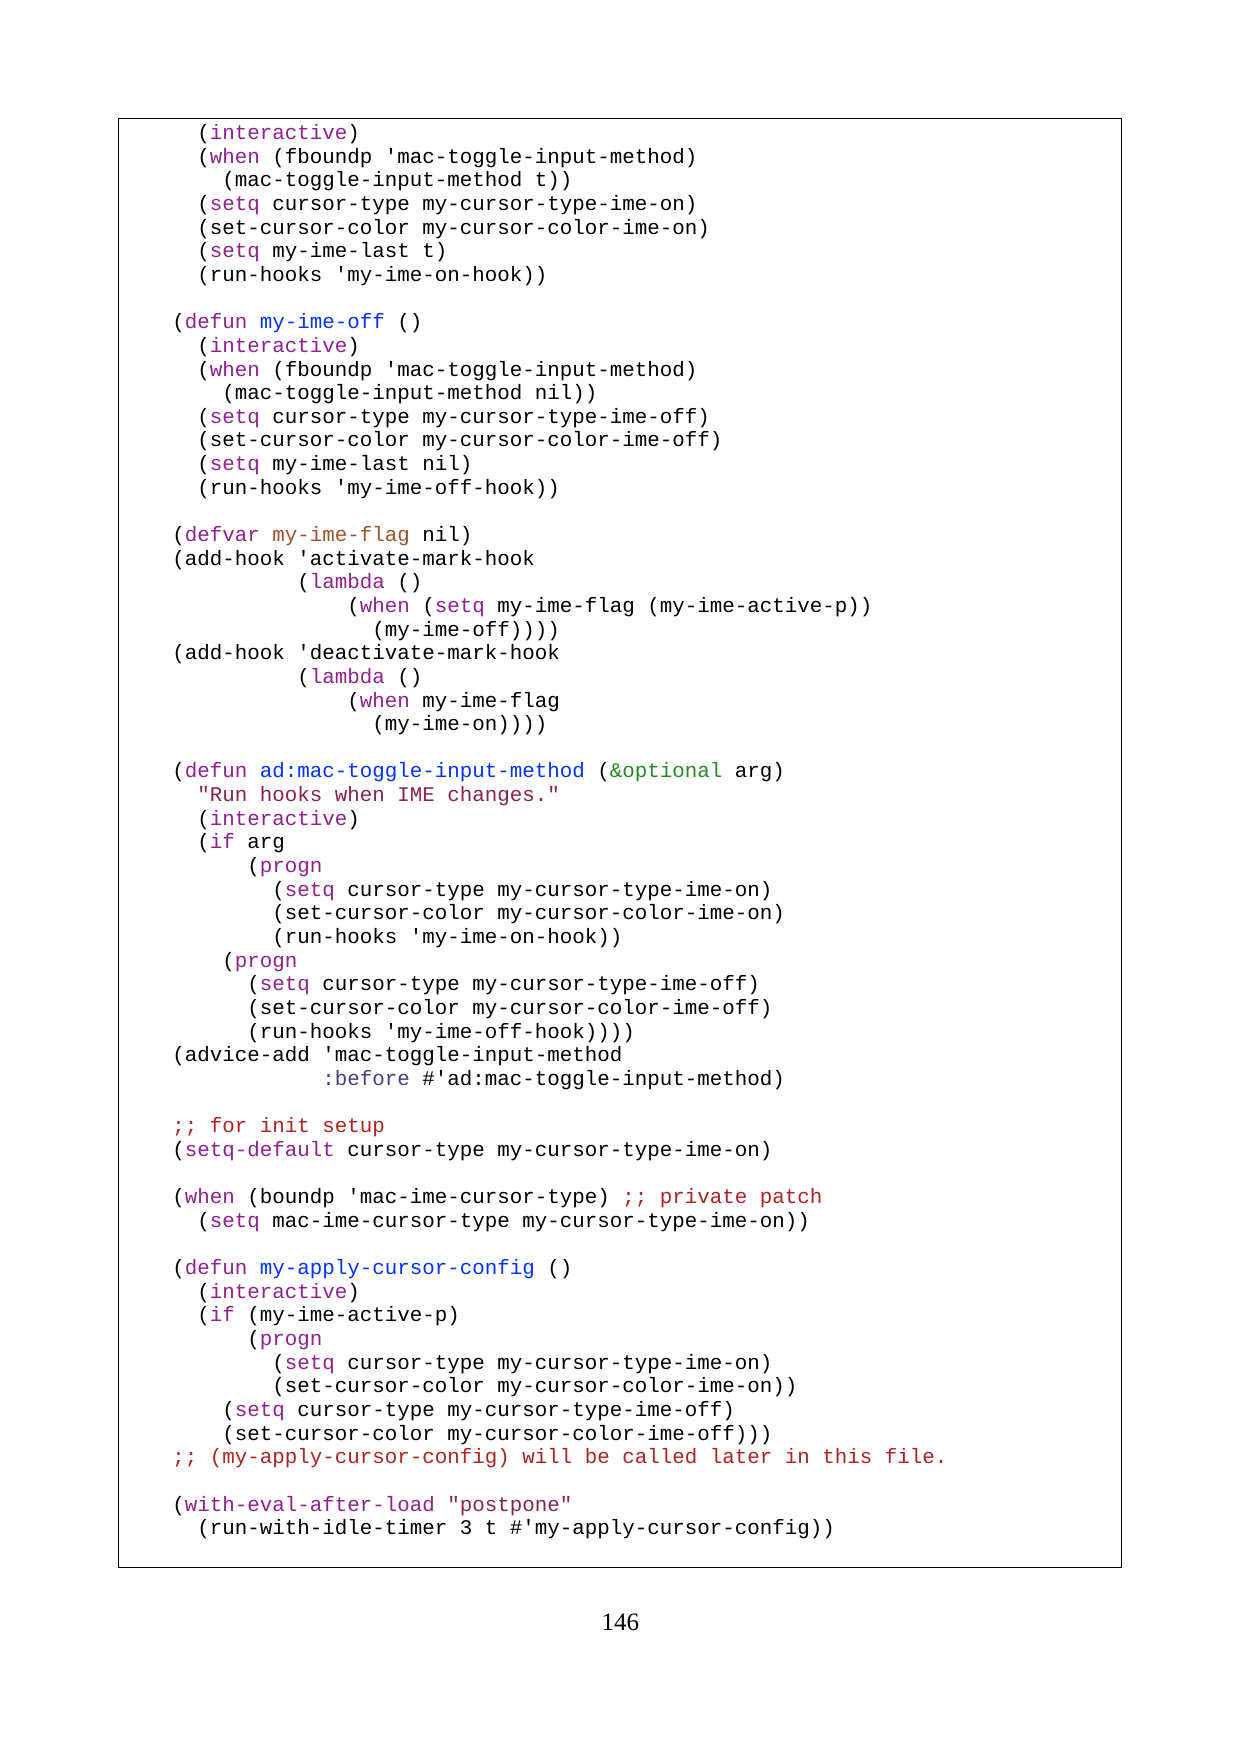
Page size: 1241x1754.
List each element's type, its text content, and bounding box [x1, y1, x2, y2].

text (add-hook 'deactivate-mark-hook [119, 638, 1121, 662]
text (run-hooks 'my-ime-on-hook)) [119, 922, 1121, 946]
text (advice-add 'mac-toggle-input-method [119, 1040, 1121, 1064]
text (interactive) [119, 1277, 1121, 1300]
text (if (my-ime-active-p) [119, 1300, 1121, 1324]
text (interactive) [119, 804, 1121, 827]
text (setq cursor-type my-cursor-type-ime-on) [119, 875, 1121, 898]
text (when (fboundp 'mac-toggle-input-method) [119, 142, 1121, 165]
text (interactive) [119, 119, 1121, 142]
text (progn [119, 1324, 1121, 1348]
text (with-eval-after-load "postpone" [119, 1489, 1121, 1513]
text (set-cursor-color my-cursor-color-ime-on) [119, 898, 1121, 922]
text (defun ad:mac-toggle-input-method (&optional arg) [119, 757, 1121, 780]
text (run-hooks 'my-ime-on-hook)) [119, 260, 1121, 284]
text (interactive) [119, 331, 1121, 354]
text "Run hooks when IME changes." [119, 780, 1121, 804]
text (setq my-ime-last nil) [119, 449, 1121, 473]
text (when (fboundp 'mac-toggle-input-method) [119, 354, 1121, 378]
text (setq cursor-type my-cursor-type-ime-off) [119, 402, 1121, 426]
text (my-ime-off)))) [119, 615, 1121, 638]
text (setq mac-ime-cursor-type my-cursor-type-ime-on)) [119, 1206, 1121, 1229]
text (mac-toggle-input-method nil)) [119, 378, 1121, 402]
text (progn [119, 851, 1121, 875]
text (run-hooks 'my-ime-off-hook)))) [119, 1017, 1121, 1040]
text (set-cursor-color my-cursor-color-ime-on) [119, 213, 1121, 236]
text (lambda () [119, 662, 1121, 686]
text (my-ime-on)))) [119, 709, 1121, 733]
text (run-hooks 'my-ime-off-hook)) [119, 473, 1121, 496]
text (setq-default cursor-type my-cursor-type-ime-on) [119, 1135, 1121, 1158]
text (setq cursor-type my-cursor-type-ime-on) [119, 1348, 1121, 1371]
text (set-cursor-color my-cursor-color-ime-on)) [119, 1371, 1121, 1395]
text (add-hook 'activate-mark-hook [119, 544, 1121, 567]
text (setq my-ime-last t) [119, 236, 1121, 260]
text ;; (my-apply-cursor-config) will be called later in this file. [119, 1442, 1121, 1466]
text (setq cursor-type my-cursor-type-ime-on) [119, 189, 1121, 213]
text (mac-toggle-input-method t)) [119, 165, 1121, 189]
text (defun my-apply-cursor-config () [119, 1253, 1121, 1277]
text ;; for init setup [119, 1111, 1121, 1135]
text (setq cursor-type my-cursor-type-ime-off) [119, 1395, 1121, 1419]
text :before #'ad:mac-toggle-input-method) [119, 1064, 1121, 1088]
text (setq cursor-type my-cursor-type-ime-off) [119, 969, 1121, 993]
text (if arg [119, 827, 1121, 851]
text (lambda () [119, 567, 1121, 591]
text (defun my-ime-off () [119, 307, 1121, 331]
text (when (boundp 'mac-ime-cursor-type) ;; private patch [119, 1182, 1121, 1206]
text (set-cursor-color my-cursor-color-ime-off) [119, 426, 1121, 449]
text (progn [119, 946, 1121, 969]
text (when my-ime-flag [119, 686, 1121, 709]
text (run-with-idle-timer 3 t #'my-apply-cursor-config)) [119, 1513, 1121, 1537]
text (set-cursor-color my-cursor-color-ime-off) [119, 993, 1121, 1017]
text (defvar my-ime-flag nil) [119, 520, 1121, 544]
text (when (setq my-ime-flag (my-ime-active-p)) [119, 591, 1121, 615]
text (set-cursor-color my-cursor-color-ime-off))) [119, 1419, 1121, 1442]
